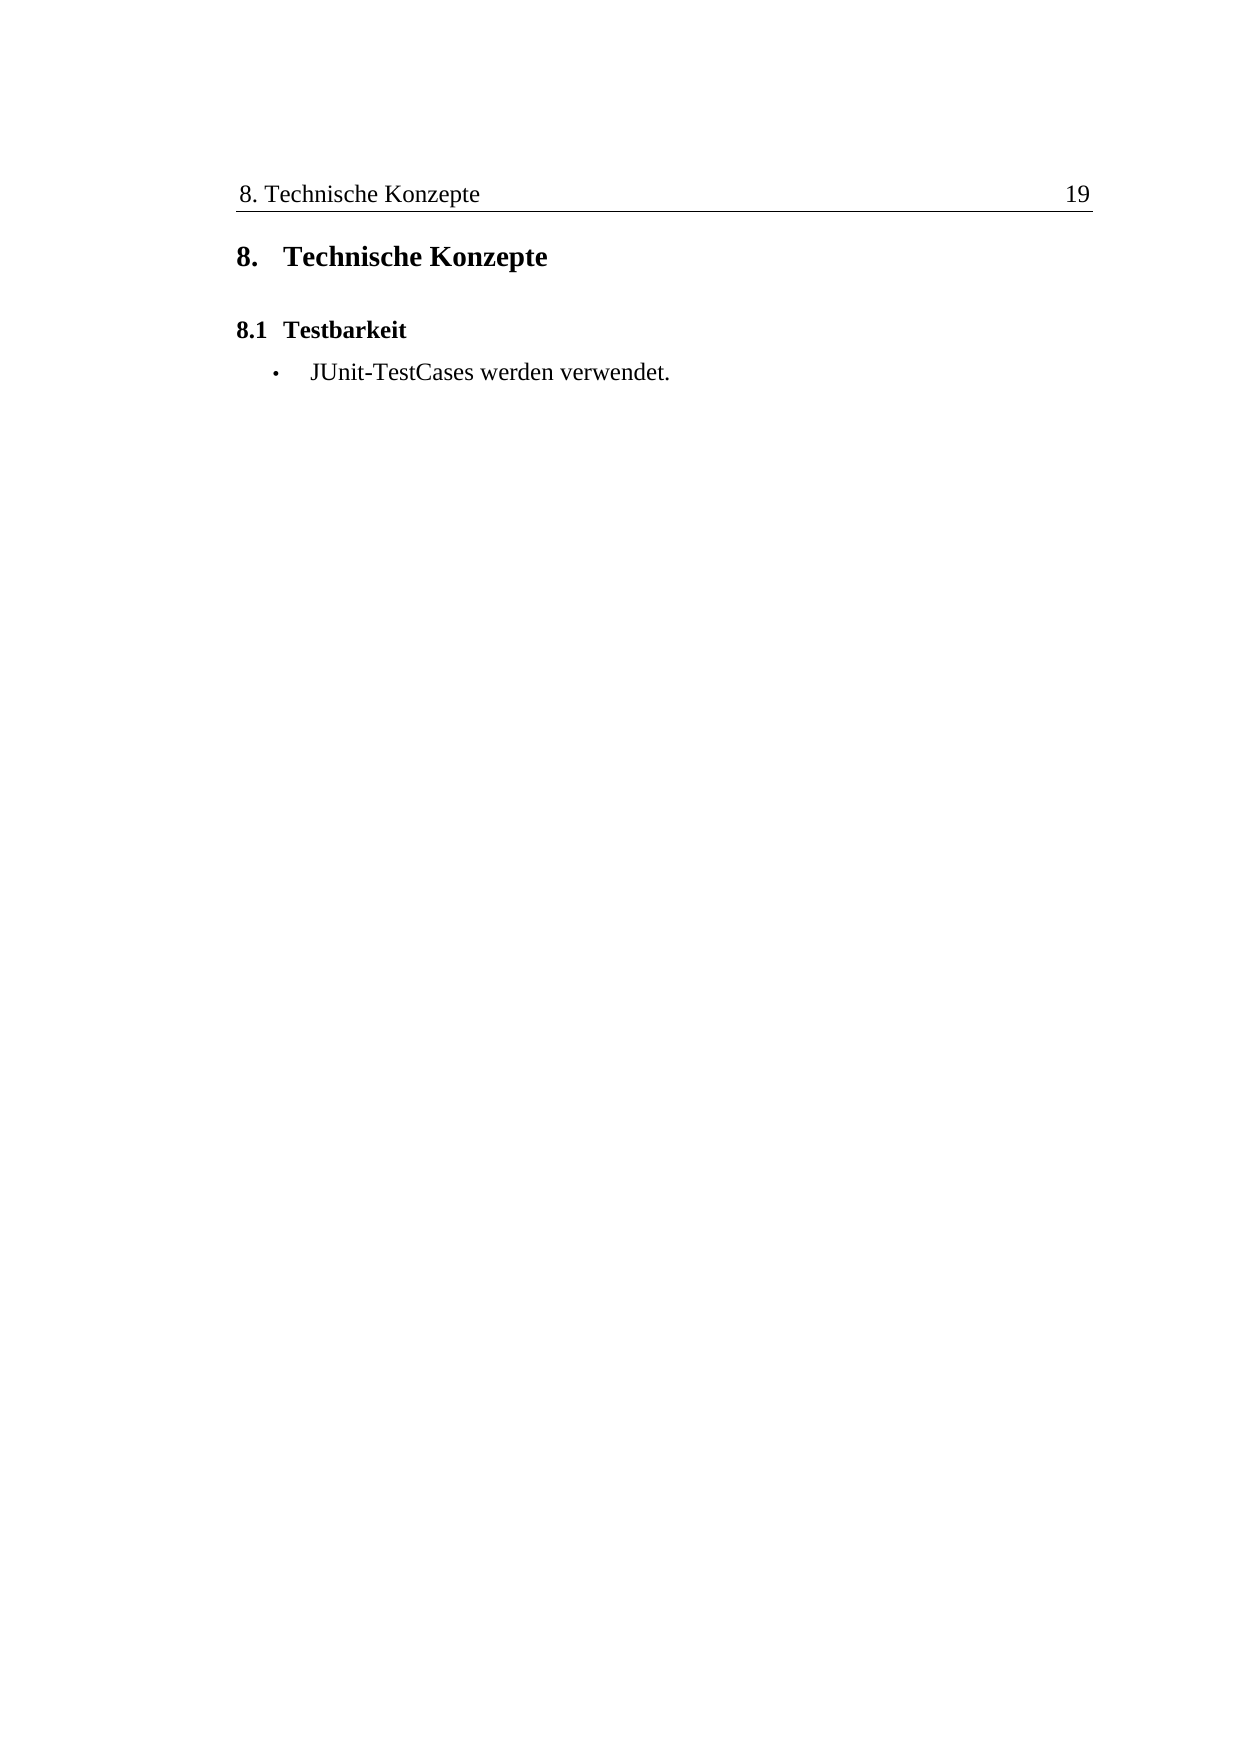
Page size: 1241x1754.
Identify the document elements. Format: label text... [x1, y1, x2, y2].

subtitle Testbarkeit [236, 316, 1093, 344]
list JUnit-TestCases werden verwendet. [273, 358, 1093, 386]
subtitle Technische Konzepte [236, 240, 1093, 273]
